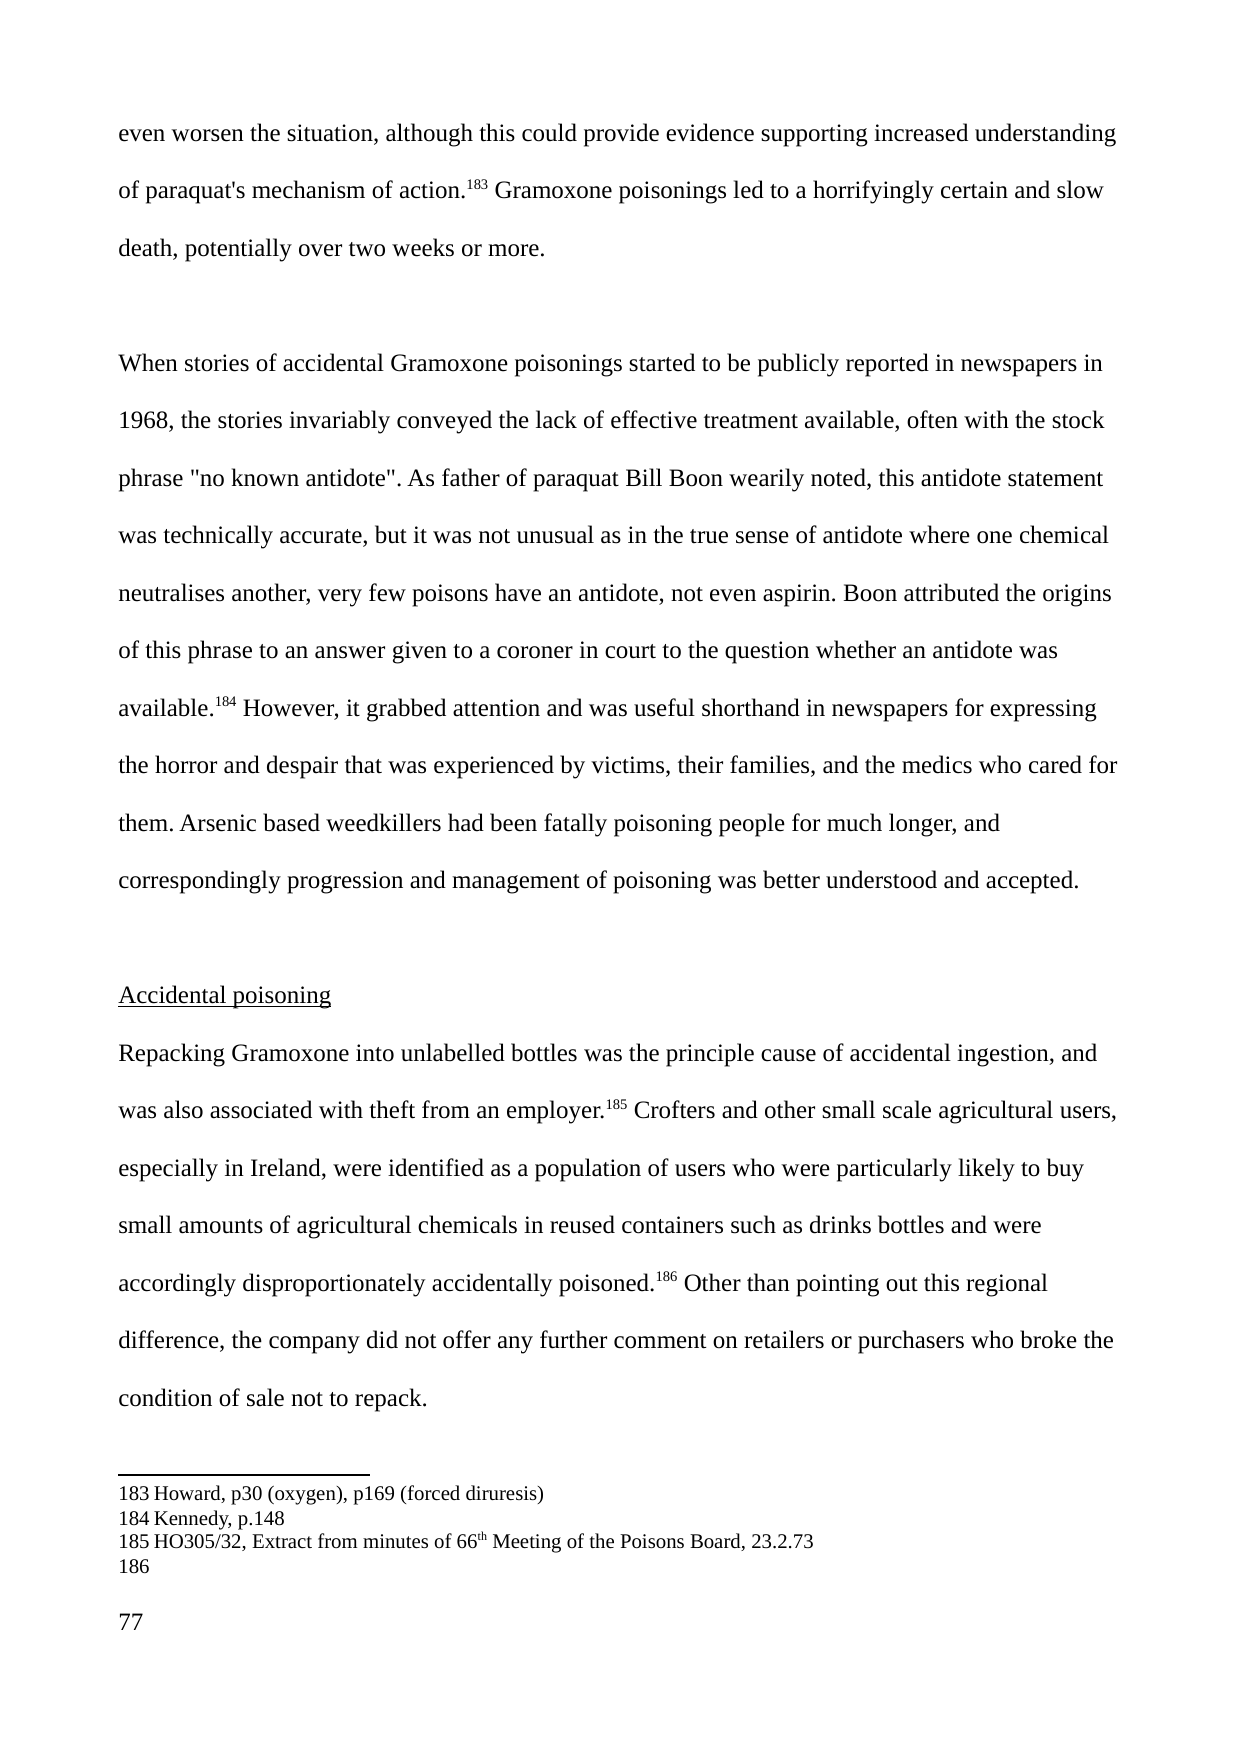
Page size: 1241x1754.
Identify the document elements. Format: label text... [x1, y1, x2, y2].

text HO305/32, Extract from minutes of 66th Meeting of the Poisons Board, 23.2.73 [118, 1529, 1122, 1553]
text even worsen the situation, although this could provide evidence supporting increased understanding of paraquat's mechanism of action. Gramoxone poisonings led to a horrifyingly certain and slow death, potentially over two weeks or more. [118, 118, 1122, 262]
text Repacking Gramoxone into unlabelled bottles was the principle cause of accidental ingestion, and was also associated with theft from an employer. Crofters and other small scale agricultural users, especially in Ireland, were identified as a population of users who were particularly likely to buy small amounts of agricultural chemicals in reused containers such as drinks bottles and were accordingly disproportionately accidentally poisoned. Other than pointing out this regional difference, the company did not offer any further comment on retailers or purchasers who broke the condition of sale not to repack. [118, 1038, 1122, 1412]
text When stories of accidental Gramoxone poisonings started to be publicly reported in newspapers in 1968, the stories invariably conveyed the lack of effective treatment available, often with the stock phrase "no known antidote". As father of paraquat Bill Boon wearily noted, this antidote statement was technically accurate, but it was not unusual as in the true sense of antidote where one chemical neutralises another, very few poisons have an antidote, not even aspirin. Boon attributed the origins of this phrase to an answer given to a coroner in court to the question whether an antidote was available. However, it grabbed attention and was useful shorthand in newspapers for expressing the horror and despair that was experienced by victims, their families, and the medics who cared for them. Arsenic based weedkillers had been fatally poisoning people for much longer, and correspondingly progression and management of poisoning was better understood and accepted. [118, 348, 1122, 894]
text Howard, p30 (oxygen), p169 (forced diruresis) [118, 1481, 1122, 1505]
text Accidental poisoning [118, 981, 1122, 1009]
text Kennedy, p.148 [118, 1505, 1122, 1529]
